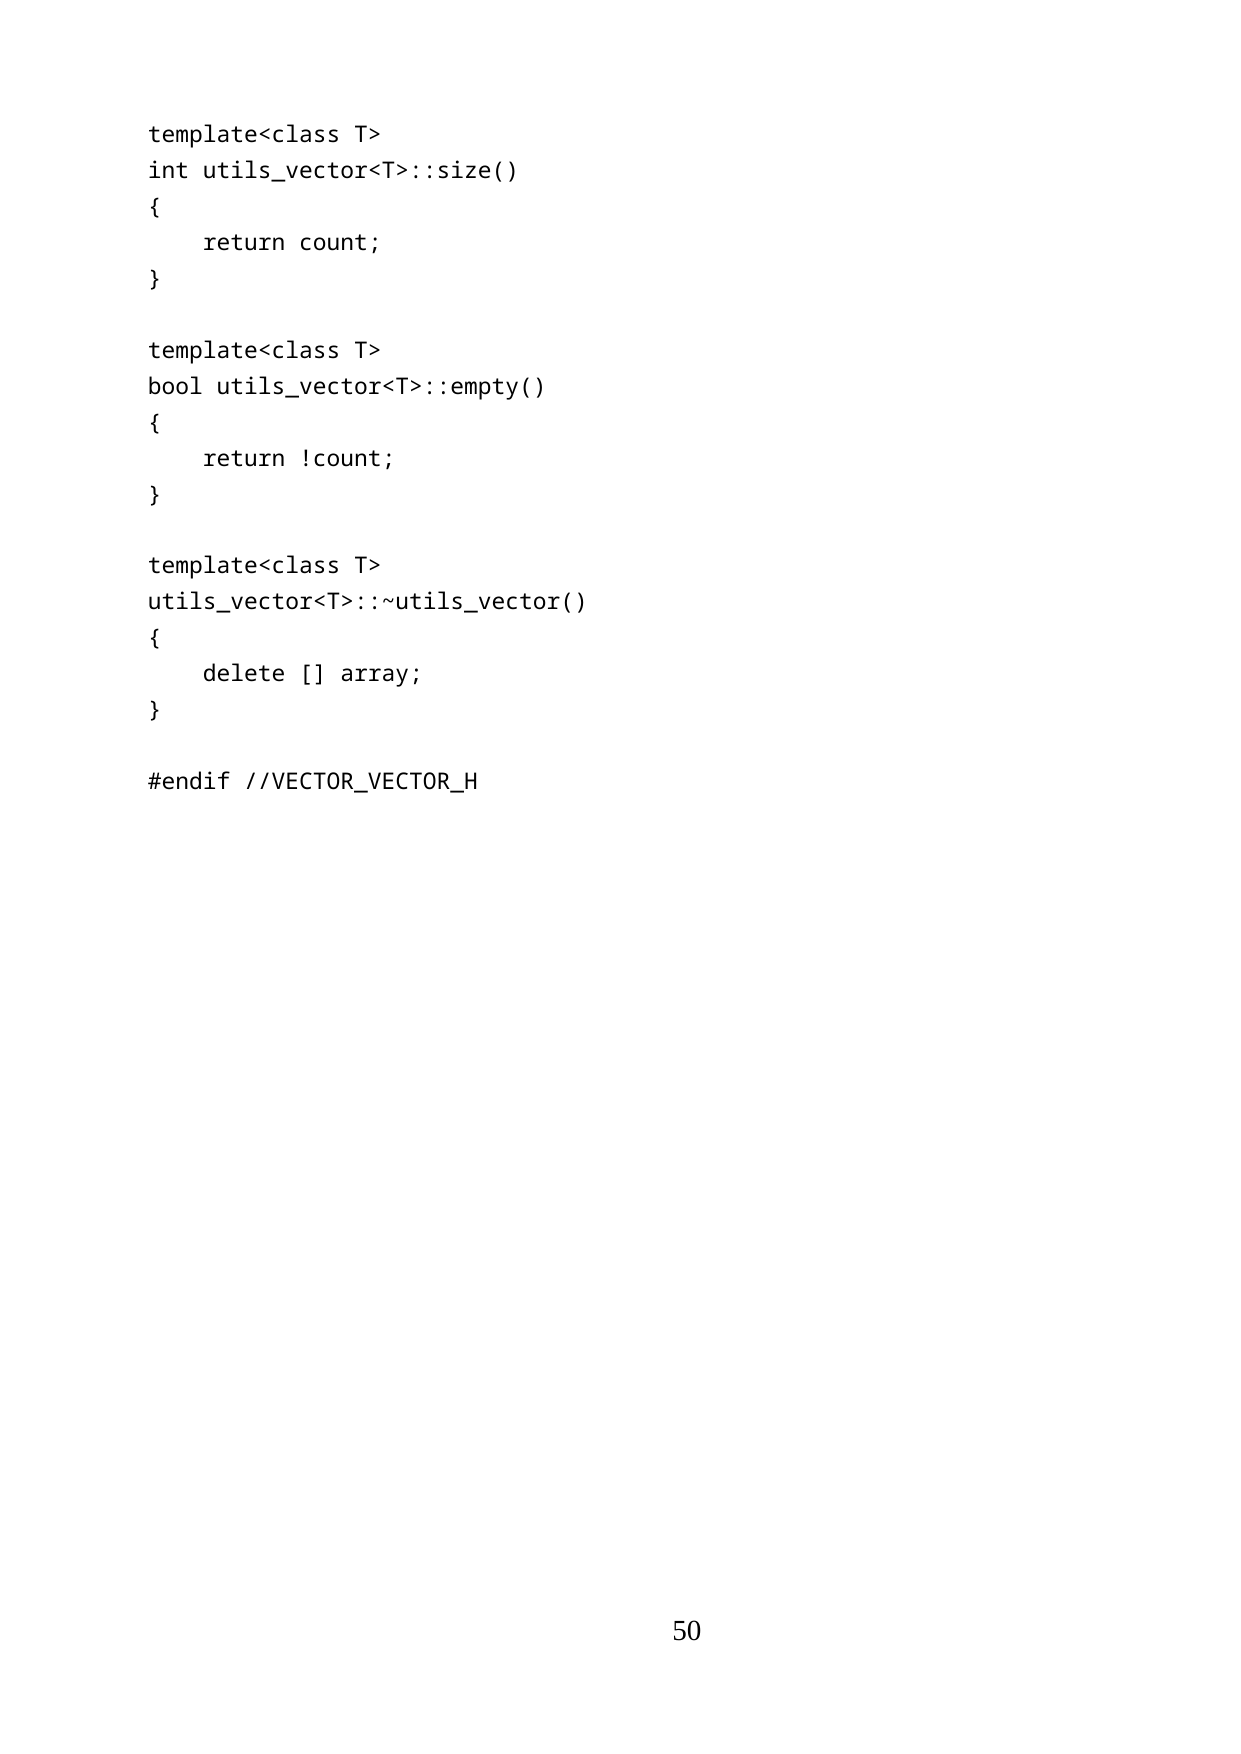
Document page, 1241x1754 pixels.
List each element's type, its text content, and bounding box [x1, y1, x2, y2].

text } [148, 477, 1152, 509]
text #endif //VECTOR_VECTOR_H [148, 765, 1152, 796]
text utils_vector<T>::~utils_vector() [148, 585, 1152, 617]
text { [148, 621, 1152, 652]
text } [148, 693, 1152, 724]
text template<class T> [148, 334, 1152, 365]
text template<class T> [148, 118, 1152, 149]
text template<class T> [148, 549, 1152, 581]
text bool utils_vector<T>::empty() [148, 370, 1152, 401]
text int utils_vector<T>::size() [148, 154, 1152, 185]
text { [148, 190, 1152, 221]
text } [148, 262, 1152, 293]
text return !count; [148, 442, 1152, 473]
text delete [] array; [148, 657, 1152, 688]
text return count; [148, 226, 1152, 257]
text { [148, 406, 1152, 437]
